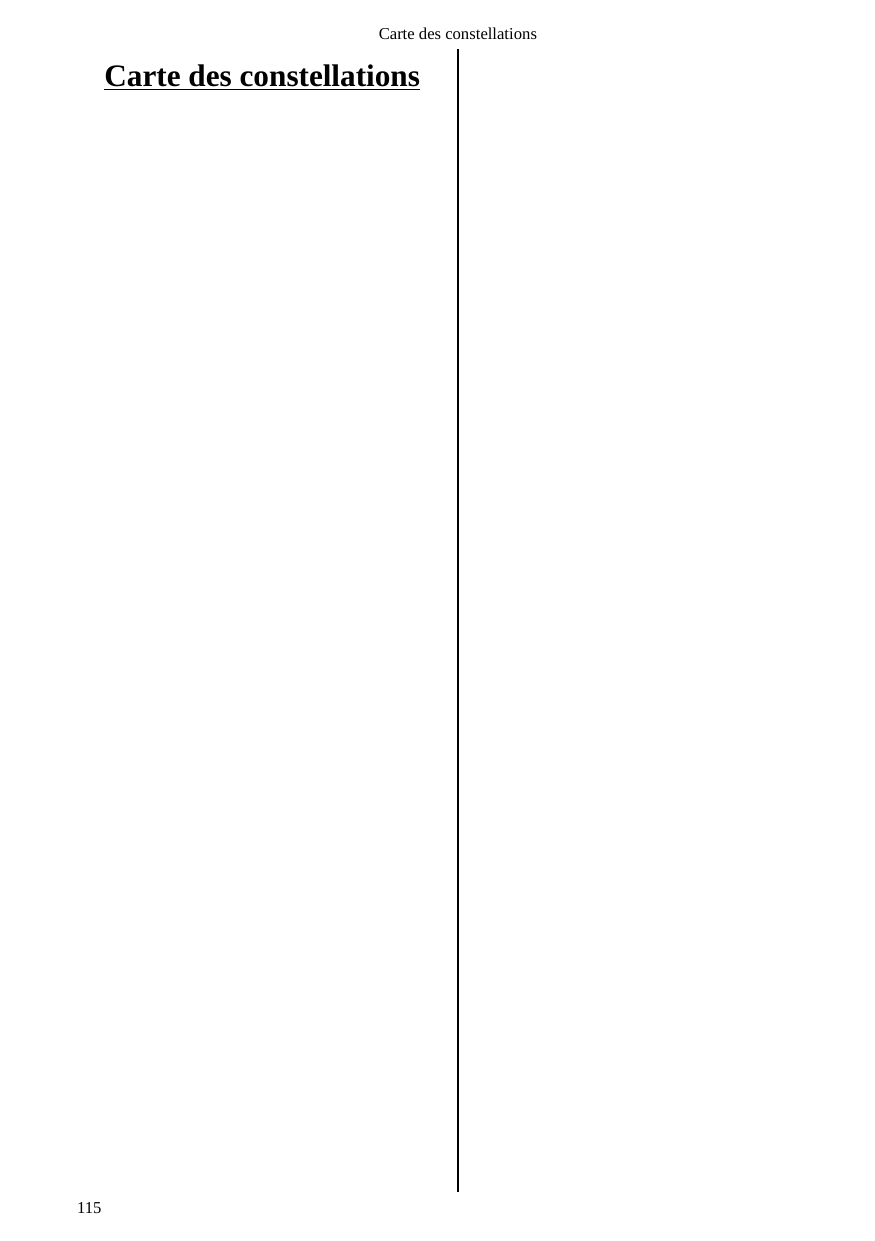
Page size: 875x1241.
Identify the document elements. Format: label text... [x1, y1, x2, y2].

subtitle Carte des constellations [71, 58, 453, 93]
